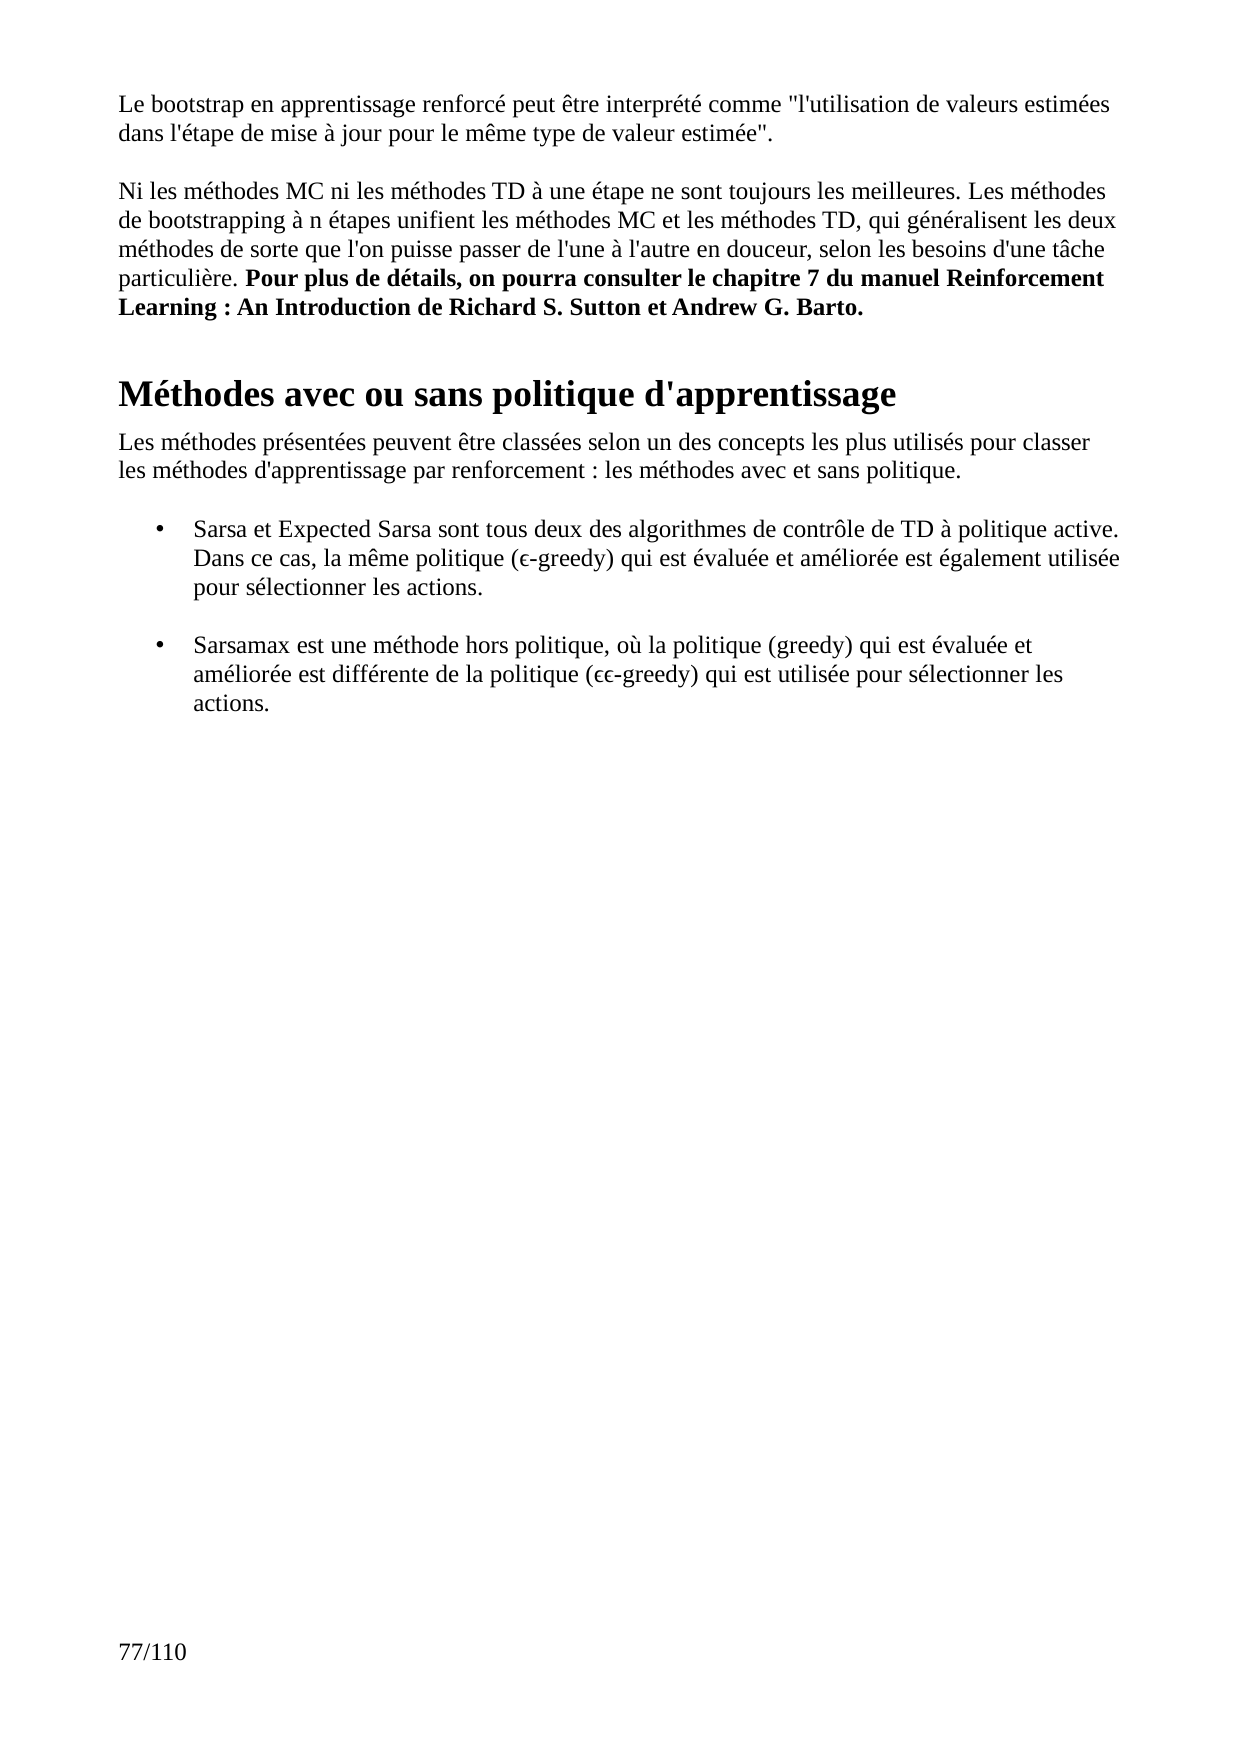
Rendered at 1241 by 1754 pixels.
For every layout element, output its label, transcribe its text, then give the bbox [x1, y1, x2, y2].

text Le bootstrap en apprentissage renforcé peut être interprété comme "l'utilisation de valeurs estimées dans l'étape de mise à jour pour le même type de valeur estimée". [118, 88, 1122, 147]
text Ni les méthodes MC ni les méthodes TD à une étape ne sont toujours les meilleures. Les méthodes de bootstrapping à n étapes unifient les méthodes MC et les méthodes TD, qui généralisent les deux méthodes de sorte que l'on puisse passer de l'une à l'autre en douceur, selon les besoins d'une tâche particulière. Pour plus de détails, on pourra consulter le chapitre 7 du manuel Reinforcement Learning : An Introduction de Richard S. Sutton et Andrew G. Barto. [118, 176, 1122, 321]
list Sarsamax est une méthode hors politique, où la politique (greedy) qui est évaluée et améliorée est différente de la politique (ϵϵ-greedy) qui est utilisée pour sélectionner les actions. [156, 630, 1122, 717]
list Sarsa et Expected Sarsa sont tous deux des algorithmes de contrôle de TD à politique active. Dans ce cas, la même politique (ϵ-greedy) qui est évaluée et améliorée est également utilisée pour sélectionner les actions. [156, 513, 1122, 601]
subtitle Méthodes avec ou sans politique d'apprentissage [118, 371, 1122, 414]
text Les méthodes présentées peuvent être classées selon un des concepts les plus utilisés pour classer les méthodes d'apprentissage par renforcement : les méthodes avec et sans politique. [118, 426, 1122, 484]
